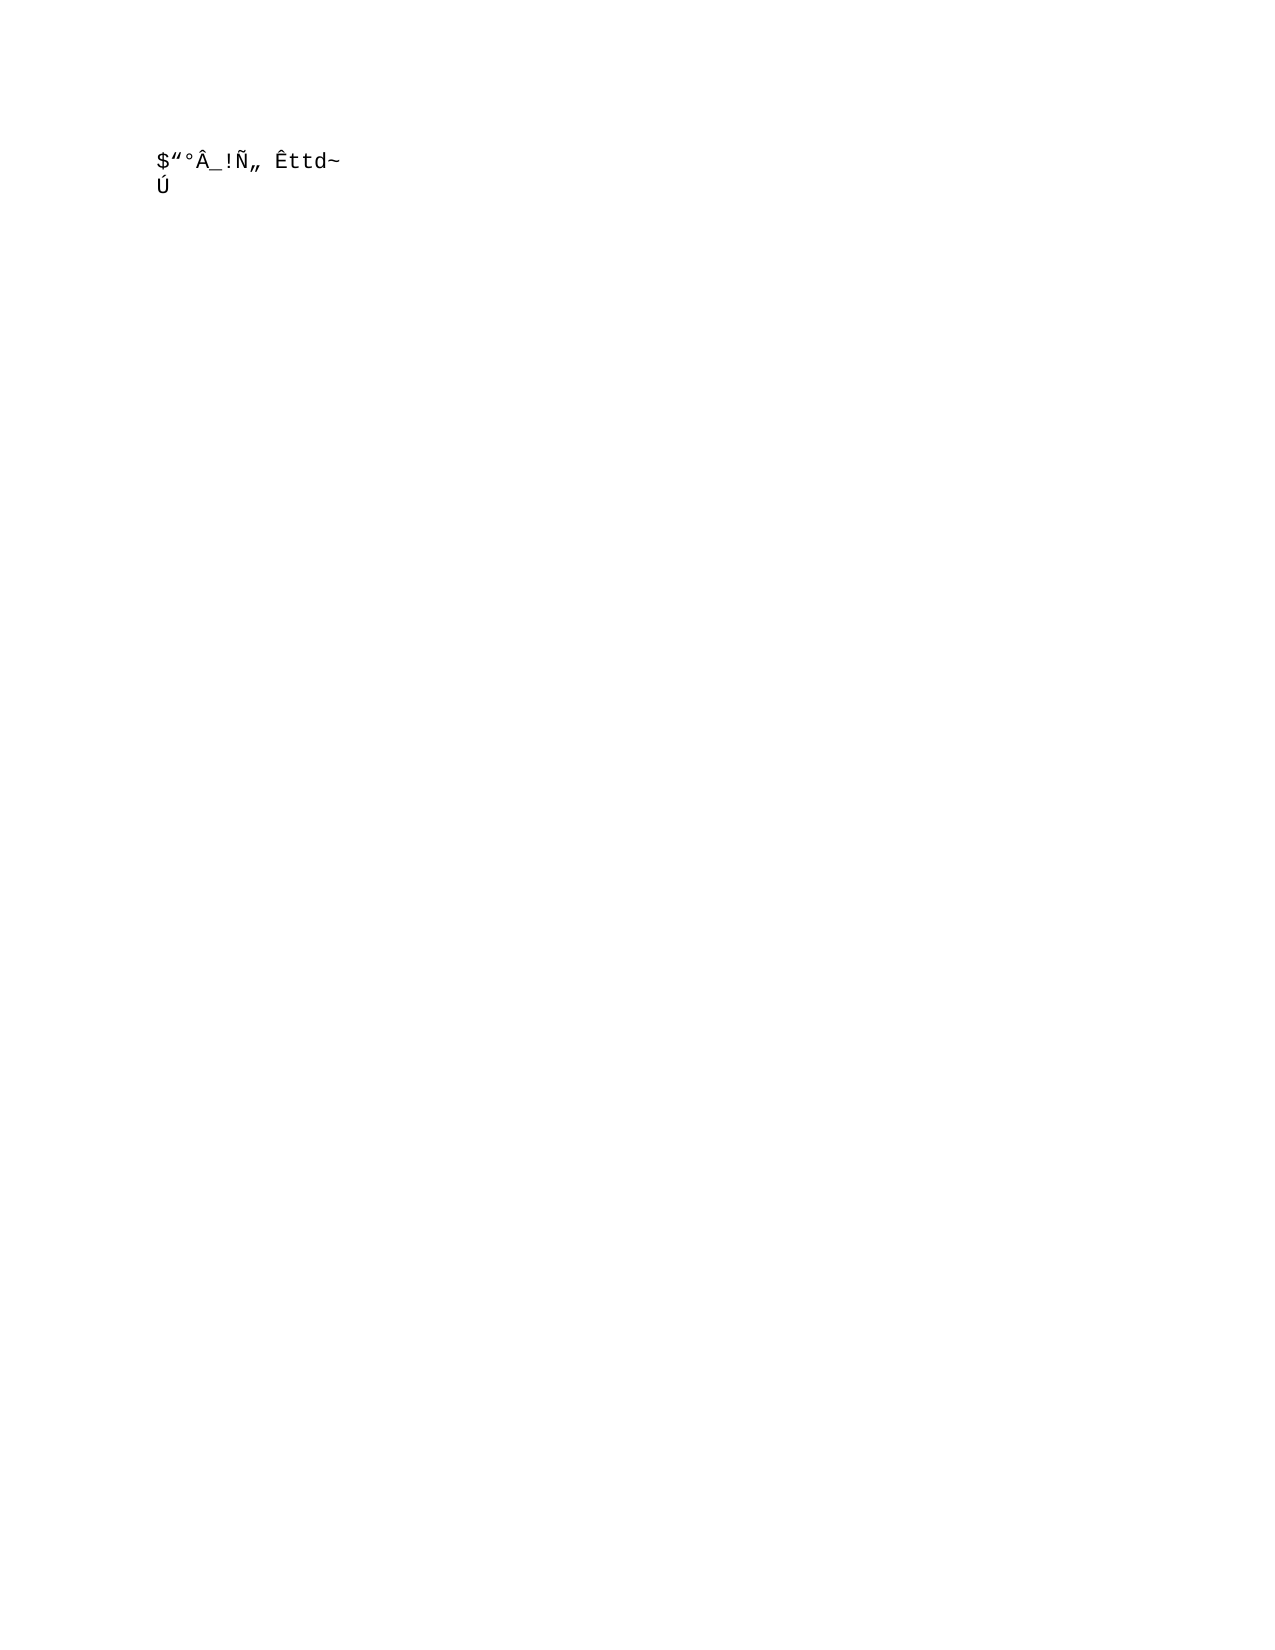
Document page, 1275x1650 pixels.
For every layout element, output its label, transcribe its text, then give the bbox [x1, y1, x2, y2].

text $“°Â_!Ñ„ Êttd~ Ú [156, 150, 1118, 199]
